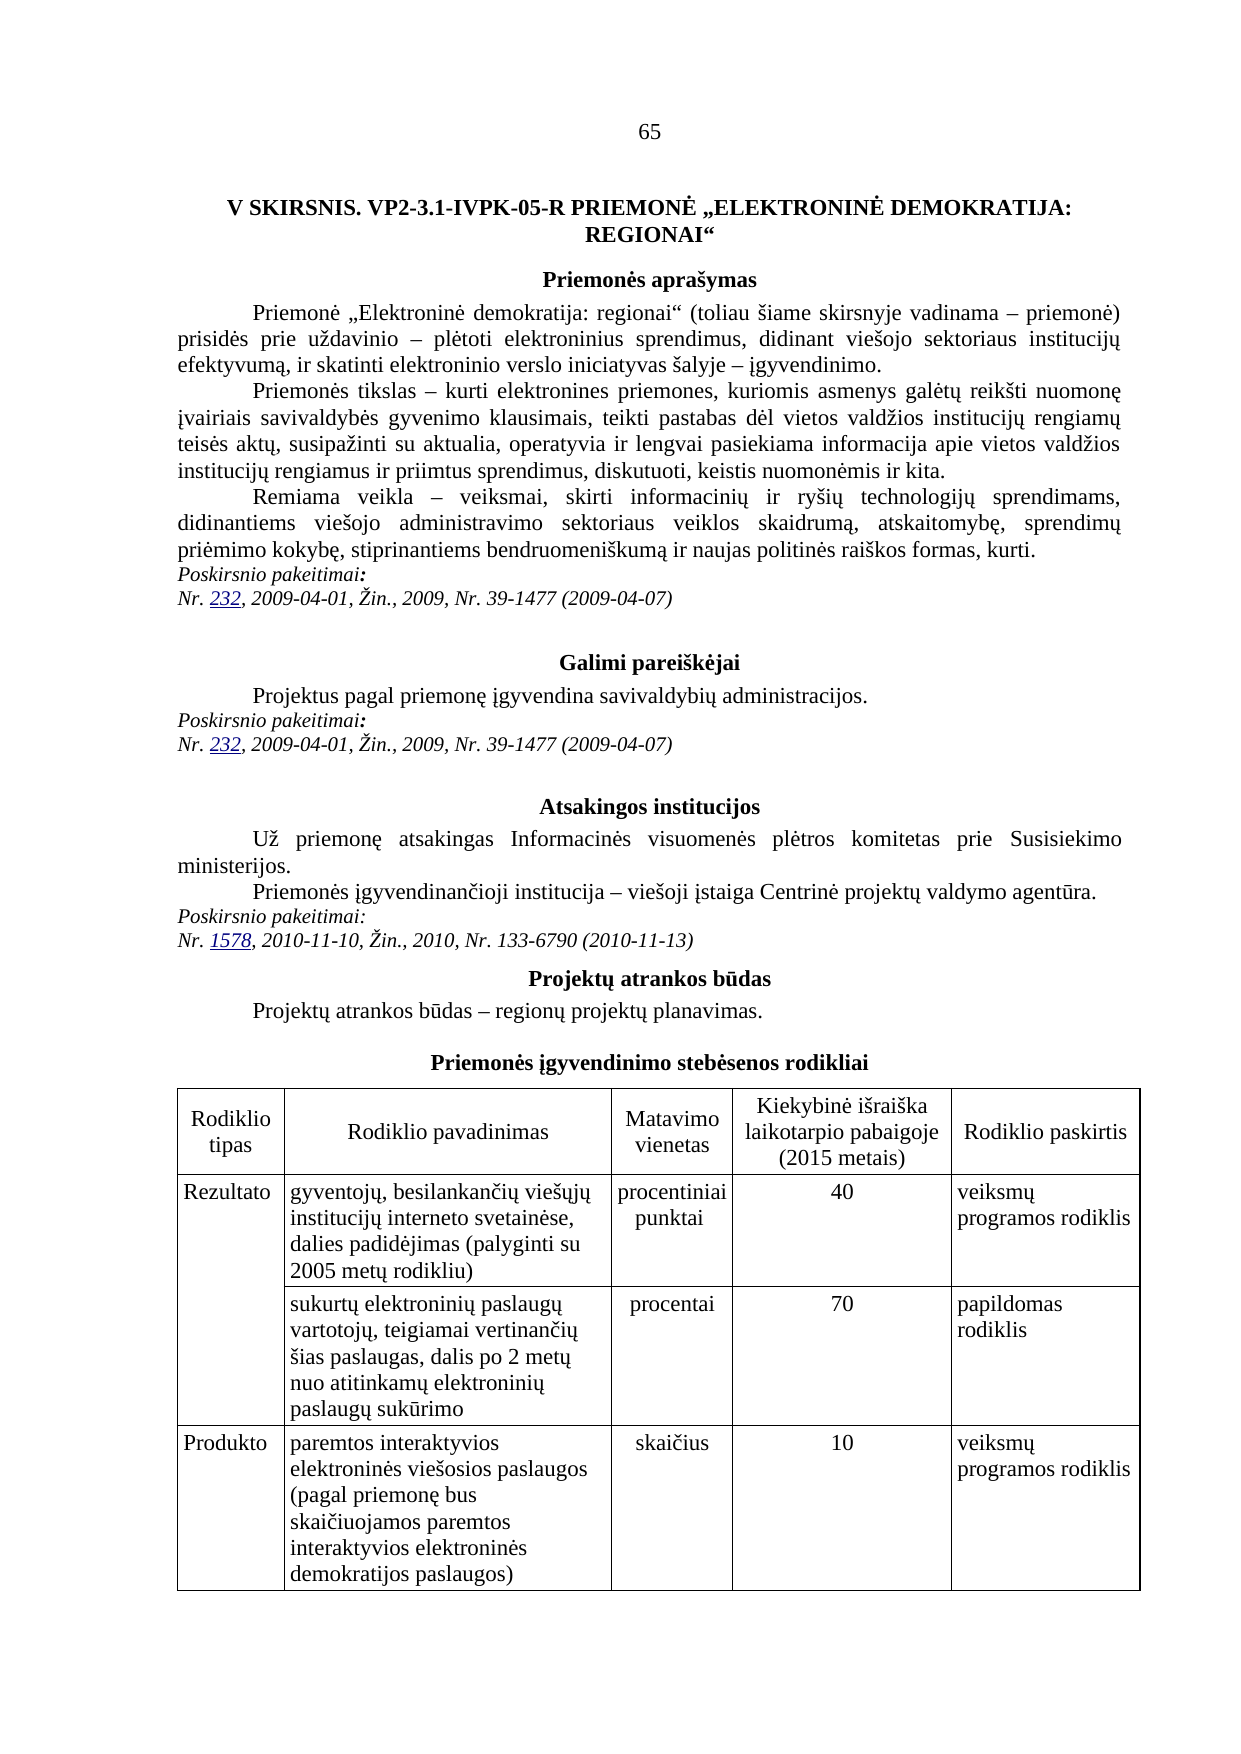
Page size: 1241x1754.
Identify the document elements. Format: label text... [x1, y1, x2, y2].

table_cell skaičius [612, 1426, 732, 1590]
text Priemonės aprašymas [177, 266, 1122, 292]
text Priemonės įgyvendinimo stebėsenos rodikliai [177, 1049, 1122, 1075]
table_cell veiksmų programos rodiklis [952, 1426, 1139, 1590]
text V SKIRSNIS. VP2-3.1-IVPK-05-R PRIEMONĖ „ELEKTRONINĖ DEMOKRATIJA: REGIONAI“ [177, 194, 1122, 247]
text Nr. 232, 2009-04-01, Žin., 2009, Nr. 39-1477 (2009-04-07) [177, 586, 1122, 610]
text Projektų atrankos būdas – regionų projektų planavimas. [177, 998, 1122, 1024]
text Nr. 232, 2009-04-01, Žin., 2009, Nr. 39-1477 (2009-04-07) [177, 732, 1122, 756]
text Nr. 1578, 2010-11-10, Žin., 2010, Nr. 133-6790 (2010-11-13) [177, 928, 1122, 952]
table_cell 70 [733, 1287, 951, 1425]
table_cell gyventojų, besilankančių viešųjų institucijų interneto svetainėse, dalies padidėjimas (palyginti su 2005 metų rodikliu) [285, 1175, 611, 1286]
text Projektų atrankos būdas [177, 965, 1122, 991]
table_header Matavimo vienetas [612, 1089, 732, 1174]
table_cell procentiniai punktai [612, 1175, 732, 1286]
table_cell Rezultato [178, 1175, 284, 1425]
text Poskirsnio pakeitimai: [177, 904, 1122, 928]
table_cell 40 [733, 1175, 951, 1286]
table_cell procentai [612, 1287, 732, 1425]
text Priemonė „Elektroninė demokratija: regionai“ (toliau šiame skirsnyje vadinama – priemonė) prisidės prie uždavinio – plėtoti elektroninius sprendimus, didinant viešojo sektoriaus institucijų efektyvumą, ir skatinti elektroninio verslo iniciatyvas šalyje – įgyvendinimo. [177, 298, 1122, 378]
table_cell paremtos interaktyvios elektroninės viešosios paslaugos (pagal priemonę bus skaičiuojamos paremtos interaktyvios elektroninės demokratijos paslaugos) [285, 1426, 611, 1590]
text Projektus pagal priemonę įgyvendina savivaldybių administracijos. [177, 682, 1122, 708]
table_header Rodiklio pavadinimas [285, 1089, 611, 1174]
text Priemonės įgyvendinančioji institucija – viešoji įstaiga Centrinė projektų valdymo agentūra. [177, 878, 1122, 904]
text Remiama veikla – veiksmai, skirti informacinių ir ryšių technologijų sprendimams, didinantiems viešojo administravimo sektoriaus veiklos skaidrumą, atskaitomybę, sprendimų priėmimo kokybę, stiprinantiems bendruomeniškumą ir naujas politinės raiškos formas, kurti. [177, 483, 1122, 562]
text Priemonės tikslas – kurti elektronines priemones, kuriomis asmenys galėtų reikšti nuomonę įvairiais savivaldybės gyvenimo klausimais, teikti pastabas dėl vietos valdžios institucijų rengiamų teisės aktų, susipažinti su aktualia, operatyvia ir lengvai pasiekiama informacija apie vietos valdžios institucijų rengiamus ir priimtus sprendimus, diskutuoti, keistis nuomonėmis ir kita. [177, 378, 1122, 483]
table_header Rodiklio paskirtis [952, 1089, 1139, 1174]
table_header Rodiklio tipas [178, 1089, 284, 1174]
text Už priemonę atsakingas Informacinės visuomenės plėtros komitetas prie Susisiekimo ministerijos. [177, 825, 1122, 878]
table_cell Produkto [178, 1426, 284, 1590]
text Atsakingos institucijos [177, 793, 1122, 819]
table_cell veiksmų programos rodiklis [952, 1175, 1139, 1286]
table_cell papildomas rodiklis [952, 1287, 1139, 1425]
table_header Kiekybinė išraiška laikotarpio pabaigoje (2015 metais) [733, 1089, 951, 1174]
subtitle Poskirsnio pakeitimai: [177, 562, 1122, 586]
table_cell sukurtų elektroninių paslaugų vartotojų, teigiamai vertinančių šias paslaugas, dalis po 2 metų nuo atitinkamų elektroninių paslaugų sukūrimo [285, 1287, 611, 1425]
table_cell 10 [733, 1426, 951, 1590]
subtitle Poskirsnio pakeitimai: [177, 708, 1122, 732]
text Galimi pareiškėjai [177, 649, 1122, 675]
